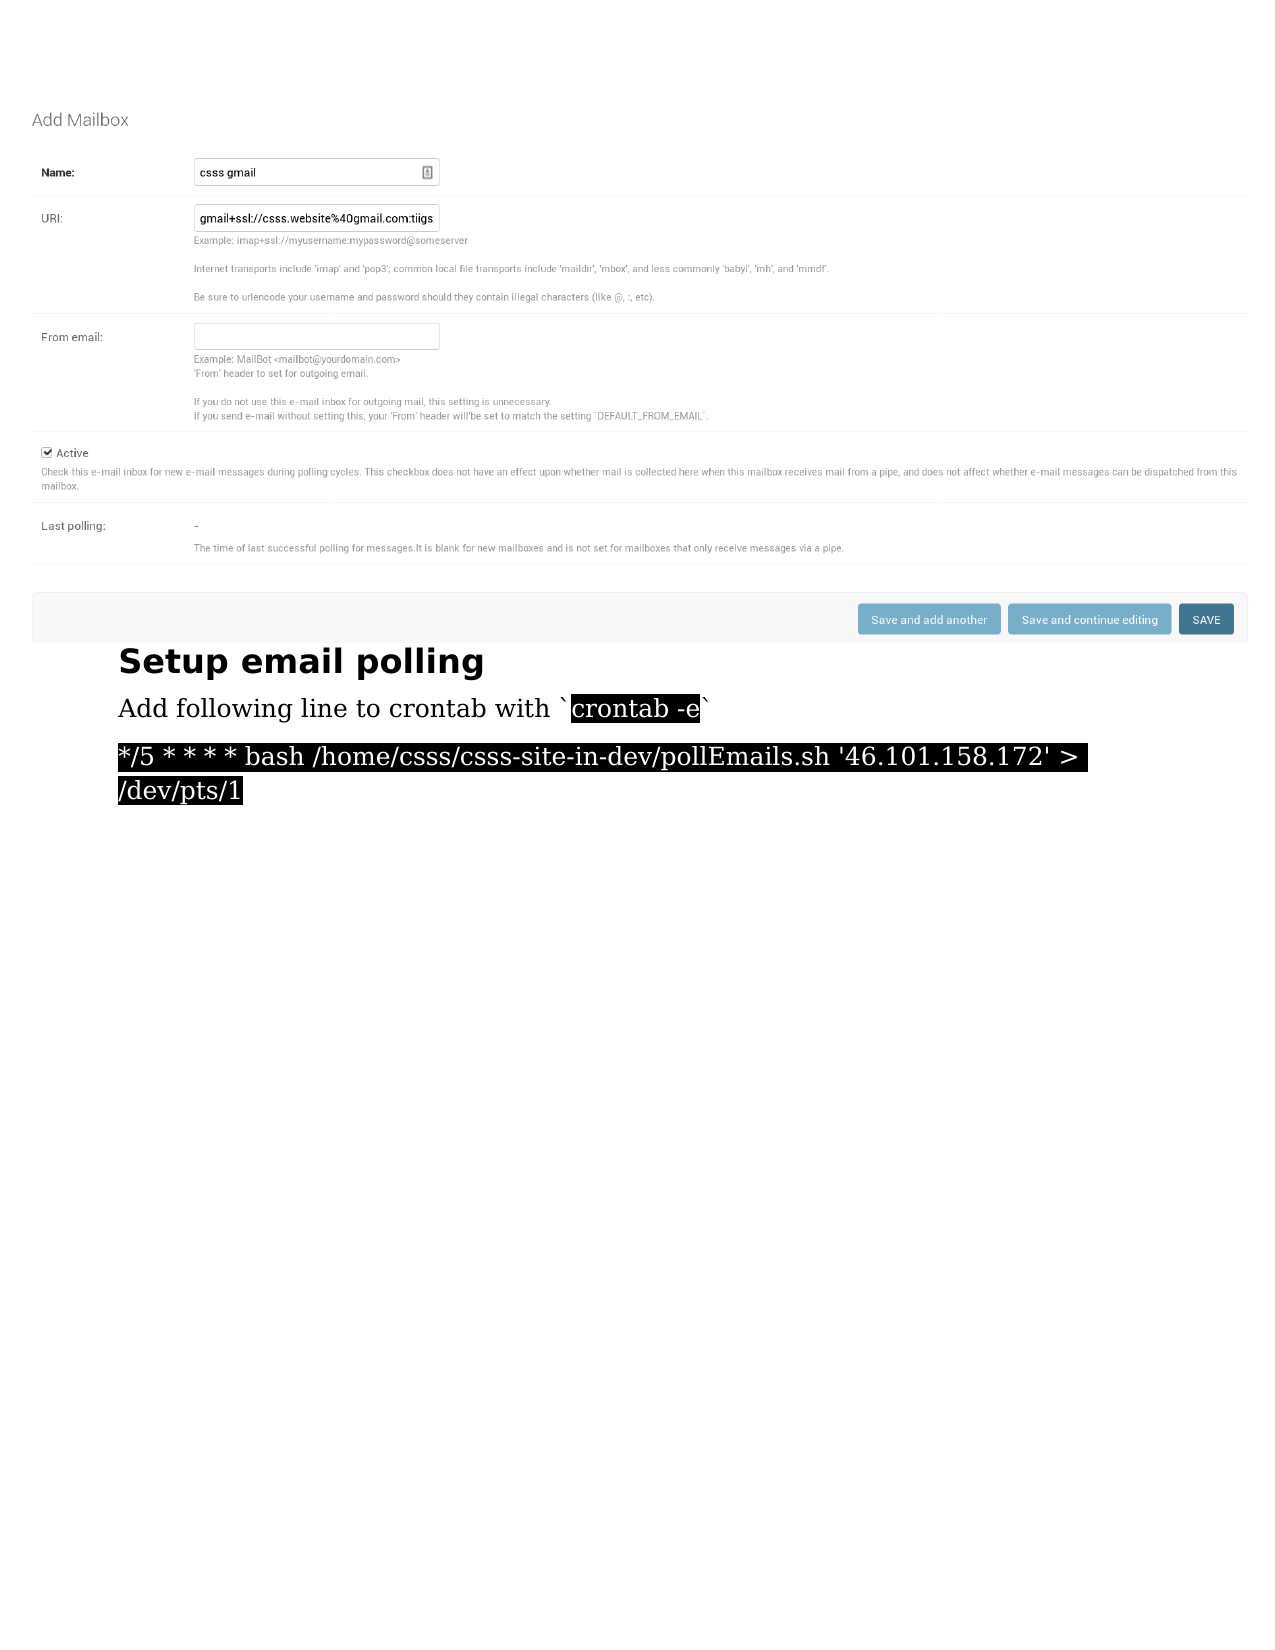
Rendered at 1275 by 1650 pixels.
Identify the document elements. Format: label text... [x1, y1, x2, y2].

text */5 * * * * bash /home/csss/csss-site-in-dev/pollEmails.sh '46.101.158.172' > /dev/pts/1 [118, 742, 1157, 805]
picture [20, 106, 1263, 643]
subtitle Setup email polling [118, 643, 1157, 682]
text Add following line to crontab with `crontab -e` [118, 694, 1157, 723]
